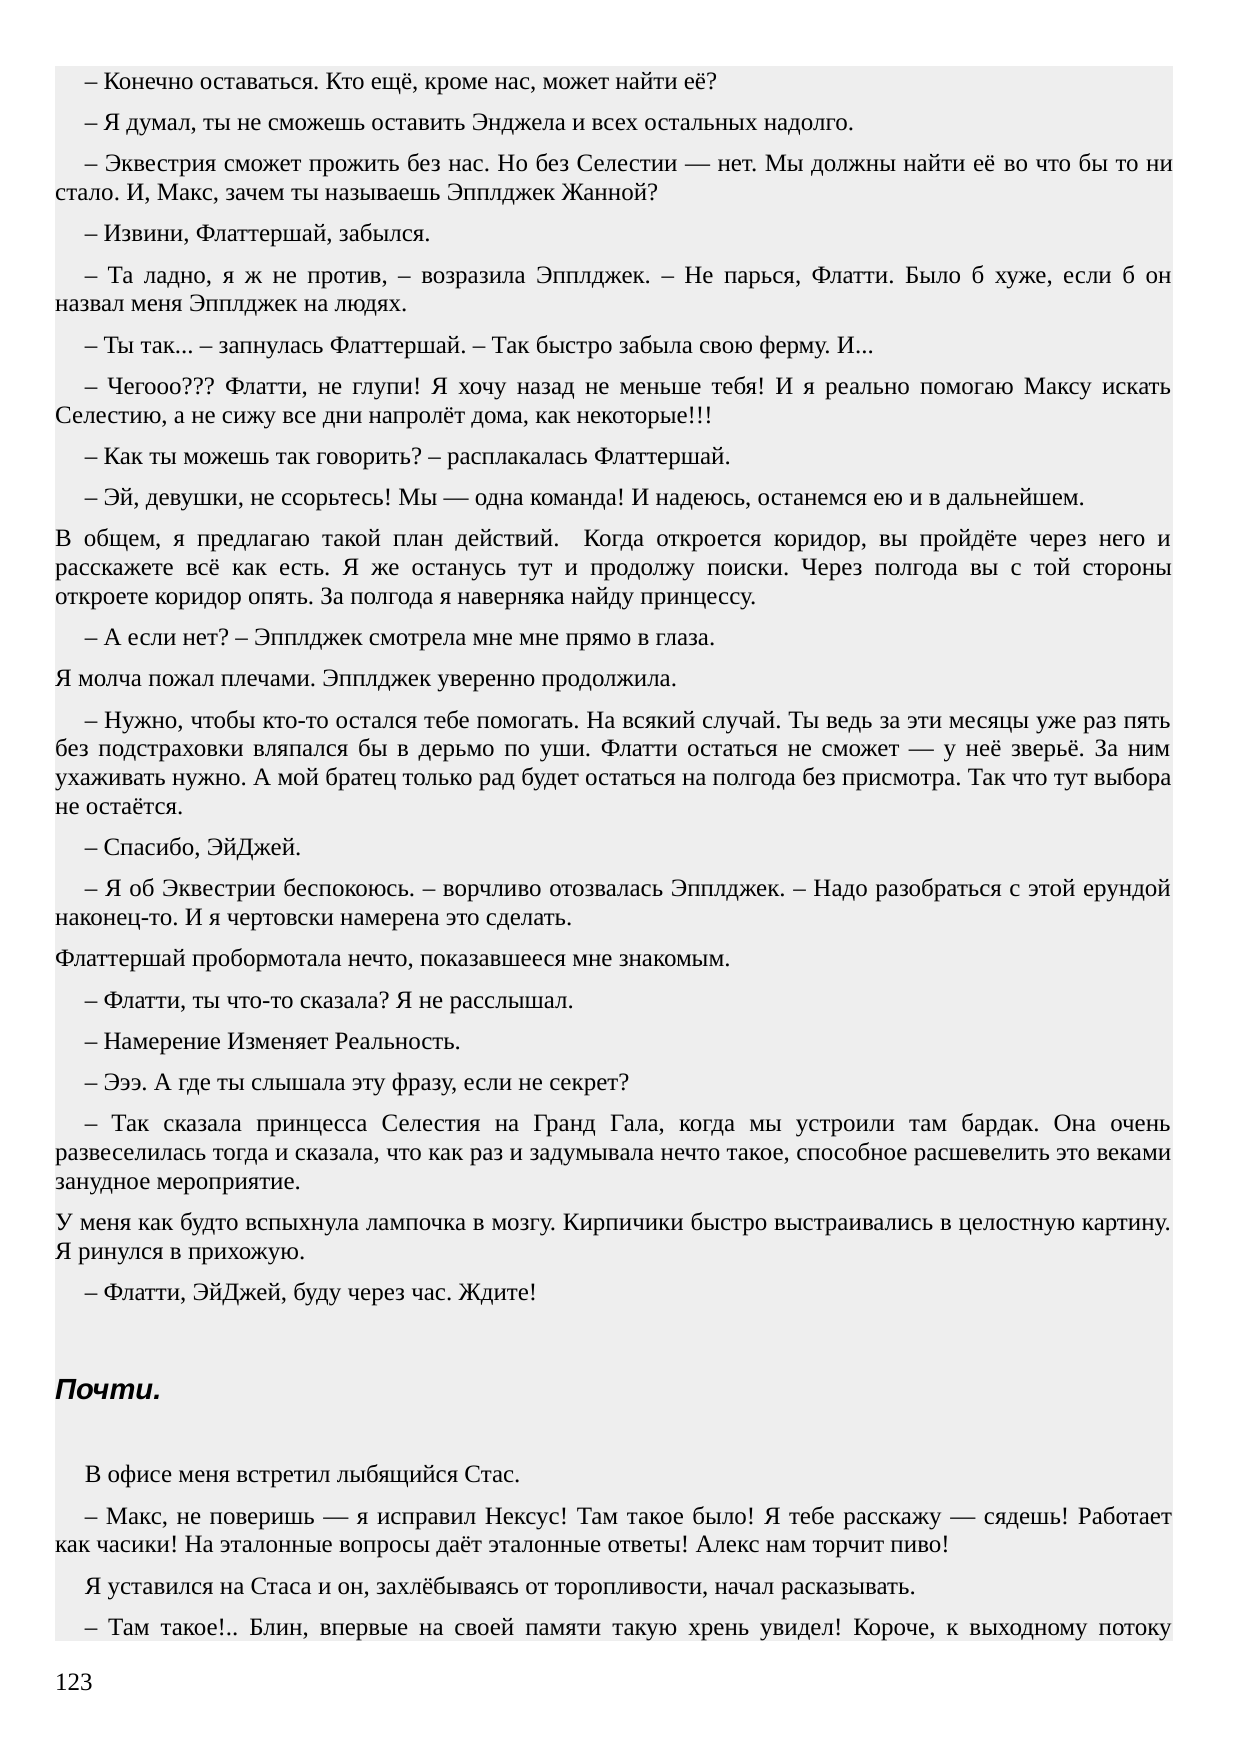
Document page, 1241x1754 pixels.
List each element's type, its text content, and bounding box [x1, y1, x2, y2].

text – Ты так... – запнулась Флаттершай. – Так быстро забыла свою ферму. И... [55, 330, 1173, 358]
text – Макс, не поверишь — я исправил Нексус! Там такое было! Я тебе расскажу — сядешь! Работает как часики! На эталонные вопросы даёт эталонные ответы! Алекс нам торчит пиво! [55, 1501, 1173, 1558]
text – Намерение Изменяет Реальность. [55, 1026, 1173, 1055]
text В офисе меня встретил лыбящийся Стас. [55, 1459, 1173, 1488]
text – Чегооо??? Флатти, не глупи! Я хочу назад не меньше тебя! И я реально помогаю Максу искать Селестию, а не сижу все дни напролёт дома, как некоторые!!! [55, 371, 1173, 428]
text – Спасибо, ЭйДжей. [55, 832, 1173, 861]
text – А если нет? – Эпплджек смотрела мне мне прямо в глаза. [55, 622, 1173, 651]
text – Там такое!.. Блин, впервые на своей памяти такую хрень увидел! Короче, к выходному потоку [55, 1612, 1173, 1641]
text – Флатти, ЭйДжей, буду через час. Ждите! [55, 1277, 1173, 1306]
list В общем, я предлагаю такой план действий. Когда откроется коридор, вы пройдёте через него и расскажете всё как есть. Я же останусь тут и продолжу поиски. Через полгода вы с той стороны откроете коридор опять. За полгода я наверняка найду принцессу. [55, 523, 1173, 610]
text Я уставился на Стаса и он, захлёбываясь от торопливости, начал расказывать. [55, 1571, 1173, 1599]
text – Эй, девушки, не ссорьтесь! Мы — одна команда! И надеюсь, останемся ею и в дальнейшем. [55, 482, 1173, 511]
text – Как ты можешь так говорить? – расплакалась Флаттершай. [55, 441, 1173, 470]
text – Эээ. А где ты слышала эту фразу, если не секрет? [55, 1067, 1173, 1096]
list Я молча пожал плечами. Эпплджек уверенно продолжила. [55, 663, 1173, 692]
text – Нужно, чтобы кто-то остался тебе помогать. На всякий случай. Ты ведь за эти месяцы уже раз пять без подстраховки вляпался бы в дерьмо по уши. Флатти остаться не сможет — у неё зверьё. За ним ухаживать нужно. А мой братец только рад будет остаться на полгода без присмотра. Так что тут выбора не остаётся. [55, 705, 1173, 820]
text – Извини, Флаттершай, забылся. [55, 218, 1173, 247]
text – Так сказала принцесса Селестия на Гранд Гала, когда мы устроили там бардак. Она очень развеселилась тогда и сказала, что как раз и задумывала нечто такое, способное расшевелить это веками занудное мероприятие. [55, 1108, 1173, 1195]
text – Конечно оставаться. Кто ещё, кроме нас, может найти её? [55, 66, 1173, 95]
subtitle Почти. [55, 1372, 1173, 1406]
text – Та ладно, я ж не против, – возразила Эпплджек. – Не парься, Флатти. Было б хуже, если б он назвал меня Эпплджек на людях. [55, 260, 1173, 317]
text – Я об Эквестрии беспокоюсь. – ворчливо отозвалась Эпплджек. – Надо разобраться с этой ерундой наконец-то. И я чертовски намерена это сделать. [55, 873, 1173, 931]
text – Эквестрия сможет прожить без нас. Но без Селестии — нет. Мы должны найти её во что бы то ни стало. И, Макс, зачем ты называешь Эпплджек Жанной? [55, 148, 1173, 206]
list У меня как будто вспыхнула лампочка в мозгу. Кирпичики быстро выстраивались в целостную картину. Я ринулся в прихожую. [55, 1207, 1173, 1265]
text – Я думал, ты не сможешь оставить Энджела и всех остальных надолго. [55, 107, 1173, 136]
list Флаттершай пробормотала нечто, показавшееся мне знакомым. [55, 943, 1173, 972]
text – Флатти, ты что-то сказала? Я не расслышал. [55, 985, 1173, 1013]
